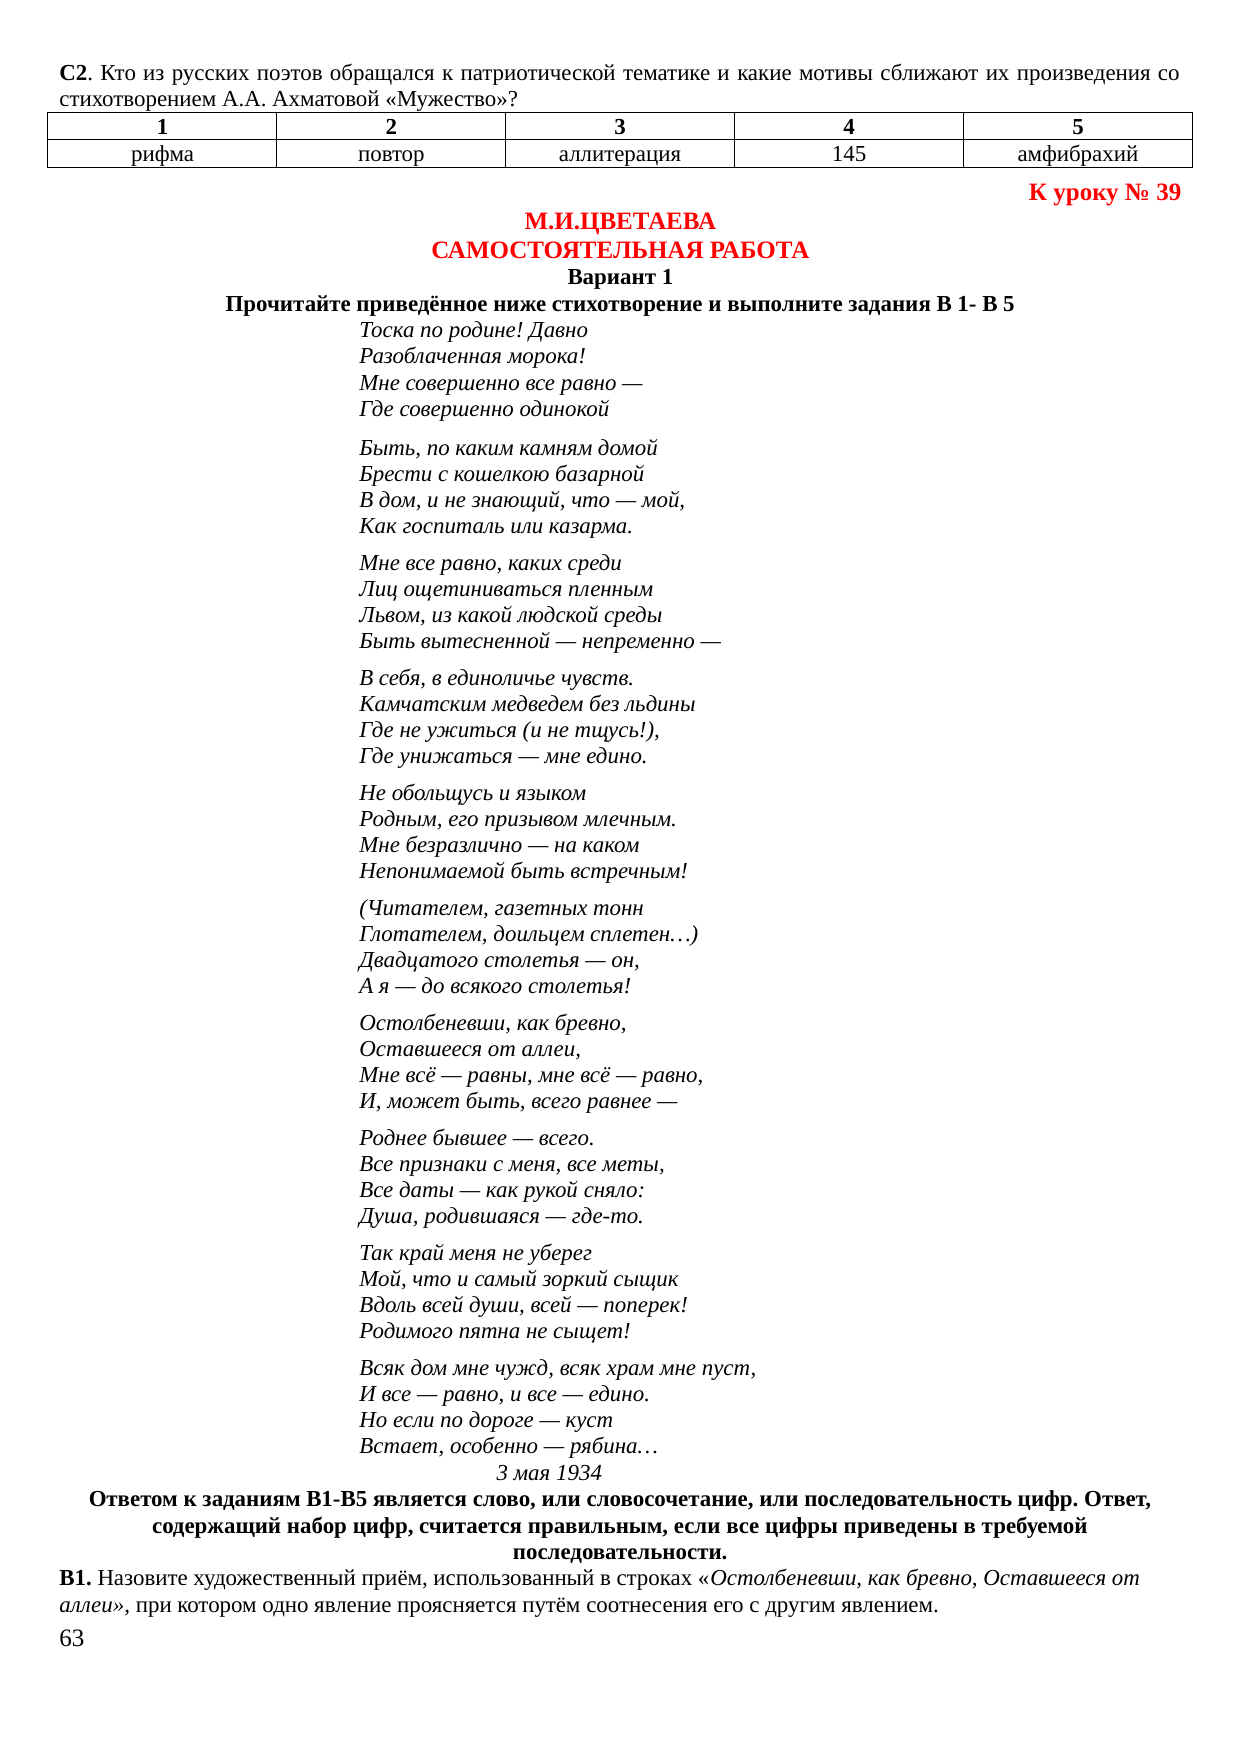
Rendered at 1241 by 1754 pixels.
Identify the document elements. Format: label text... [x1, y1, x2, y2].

text Родимого пятна не сыщет! [359, 1318, 1181, 1344]
table_header 4 [735, 113, 963, 139]
table_header 5 [964, 113, 1192, 139]
table_header 3 [506, 113, 734, 139]
text Мой, что и самый зоркий сыщик [359, 1265, 1181, 1291]
text Быть вытесненной — непременно — [359, 628, 1181, 654]
text Роднее бывшее — всего. [359, 1123, 1181, 1150]
text В1. Назовите художественный приём, использованный в строках «Остолбеневши, как бревно, Оставшееся от аллеи», при котором одно явление проясняется путём соотнесения его с другим явлением. [59, 1564, 1181, 1617]
text К уроку № 39 [59, 177, 1181, 206]
text Не обольщусь и языком [359, 778, 1181, 805]
text Все даты — как рукой сняло: [359, 1176, 1181, 1203]
text Быть, по каким камням домой [359, 433, 1181, 460]
table_cell амфибрахий [964, 140, 1192, 167]
table_cell аллитерация [506, 140, 734, 167]
text Мне совершенно все равно — [359, 369, 1181, 395]
text Мне безразлично — на каком [359, 831, 1181, 858]
text Камчатским медведем без льдины [359, 690, 1181, 716]
table_header 1 [48, 113, 276, 139]
table_cell рифма [48, 140, 276, 167]
text Лиц ощетиниваться пленным [359, 575, 1181, 601]
text Львом, из какой людской среды [359, 601, 1181, 628]
text Мне все равно, каких среди [359, 548, 1181, 575]
text Ответом к заданиям В1-В5 является слово, или словосочетание, или последовательность цифр. Ответ, содержащий набор цифр, считается правильным, если все цифры приведены в требуемой последовательности. [59, 1485, 1181, 1564]
table_cell 145 [735, 140, 963, 167]
text Двадцатого столетья — он, [359, 946, 1181, 973]
text Непонимаемой быть встречным! [359, 858, 1181, 884]
text САМОСТОЯТЕЛЬНАЯ РАБОТА [59, 235, 1181, 263]
text Мне всё — равны, мне всё — равно, [359, 1061, 1181, 1088]
text Так край меня не уберег [359, 1238, 1181, 1265]
text М.И.ЦВЕТАЕВА [59, 206, 1181, 235]
text Душа, родившаяся — где-то. [359, 1203, 1181, 1229]
text И все — равно, и все — едино. [359, 1380, 1181, 1406]
text В дом, и не знающий, что — мой, [359, 486, 1181, 513]
text Вариант 1 [59, 263, 1181, 290]
text С2. Кто из русских поэтов обращался к патриотической тематике и какие мотивы сближают их произведения со стихотворением А.А. Ахматовой «Мужество»? [59, 59, 1181, 112]
text И, может быть, всего равнее — [359, 1088, 1181, 1114]
table_header 2 [277, 113, 505, 139]
text Встает, особенно — рябина… [359, 1433, 1181, 1459]
text Где унижаться — мне едино. [359, 743, 1181, 769]
text Где совершенно одинокой [359, 395, 1181, 422]
text Брести с кошелкою базарной [359, 460, 1181, 486]
text Родным, его призывом млечным. [359, 805, 1181, 831]
text Тоска по родине! Давно [359, 316, 1181, 342]
text А я — до всякого столетья! [359, 973, 1181, 999]
text Все признаки с меня, все меты, [359, 1150, 1181, 1176]
text Остолбеневши, как бревно, [359, 1008, 1181, 1035]
text Прочитайте приведённое ниже стихотворение и выполните задания В 1- В 5 [59, 290, 1181, 316]
text Вдоль всей души, всей — поперек! [359, 1291, 1181, 1318]
text Но если по дороге — куст [359, 1406, 1181, 1433]
text Где не ужиться (и не тщусь!), [359, 716, 1181, 743]
text 3 мая 1934 [359, 1459, 1181, 1485]
text Глотателем, доильцем сплетен…) [359, 920, 1181, 946]
text Разоблаченная морока! [359, 342, 1181, 369]
text В себя, в единоличье чувств. [359, 663, 1181, 690]
table_cell повтор [277, 140, 505, 167]
text Оставшееся от аллеи, [359, 1035, 1181, 1061]
text Всяк дом мне чужд, всяк храм мне пуст, [359, 1353, 1181, 1380]
text (Читателем, газетных тонн [359, 893, 1181, 920]
text Как госпиталь или казарма. [359, 513, 1181, 539]
